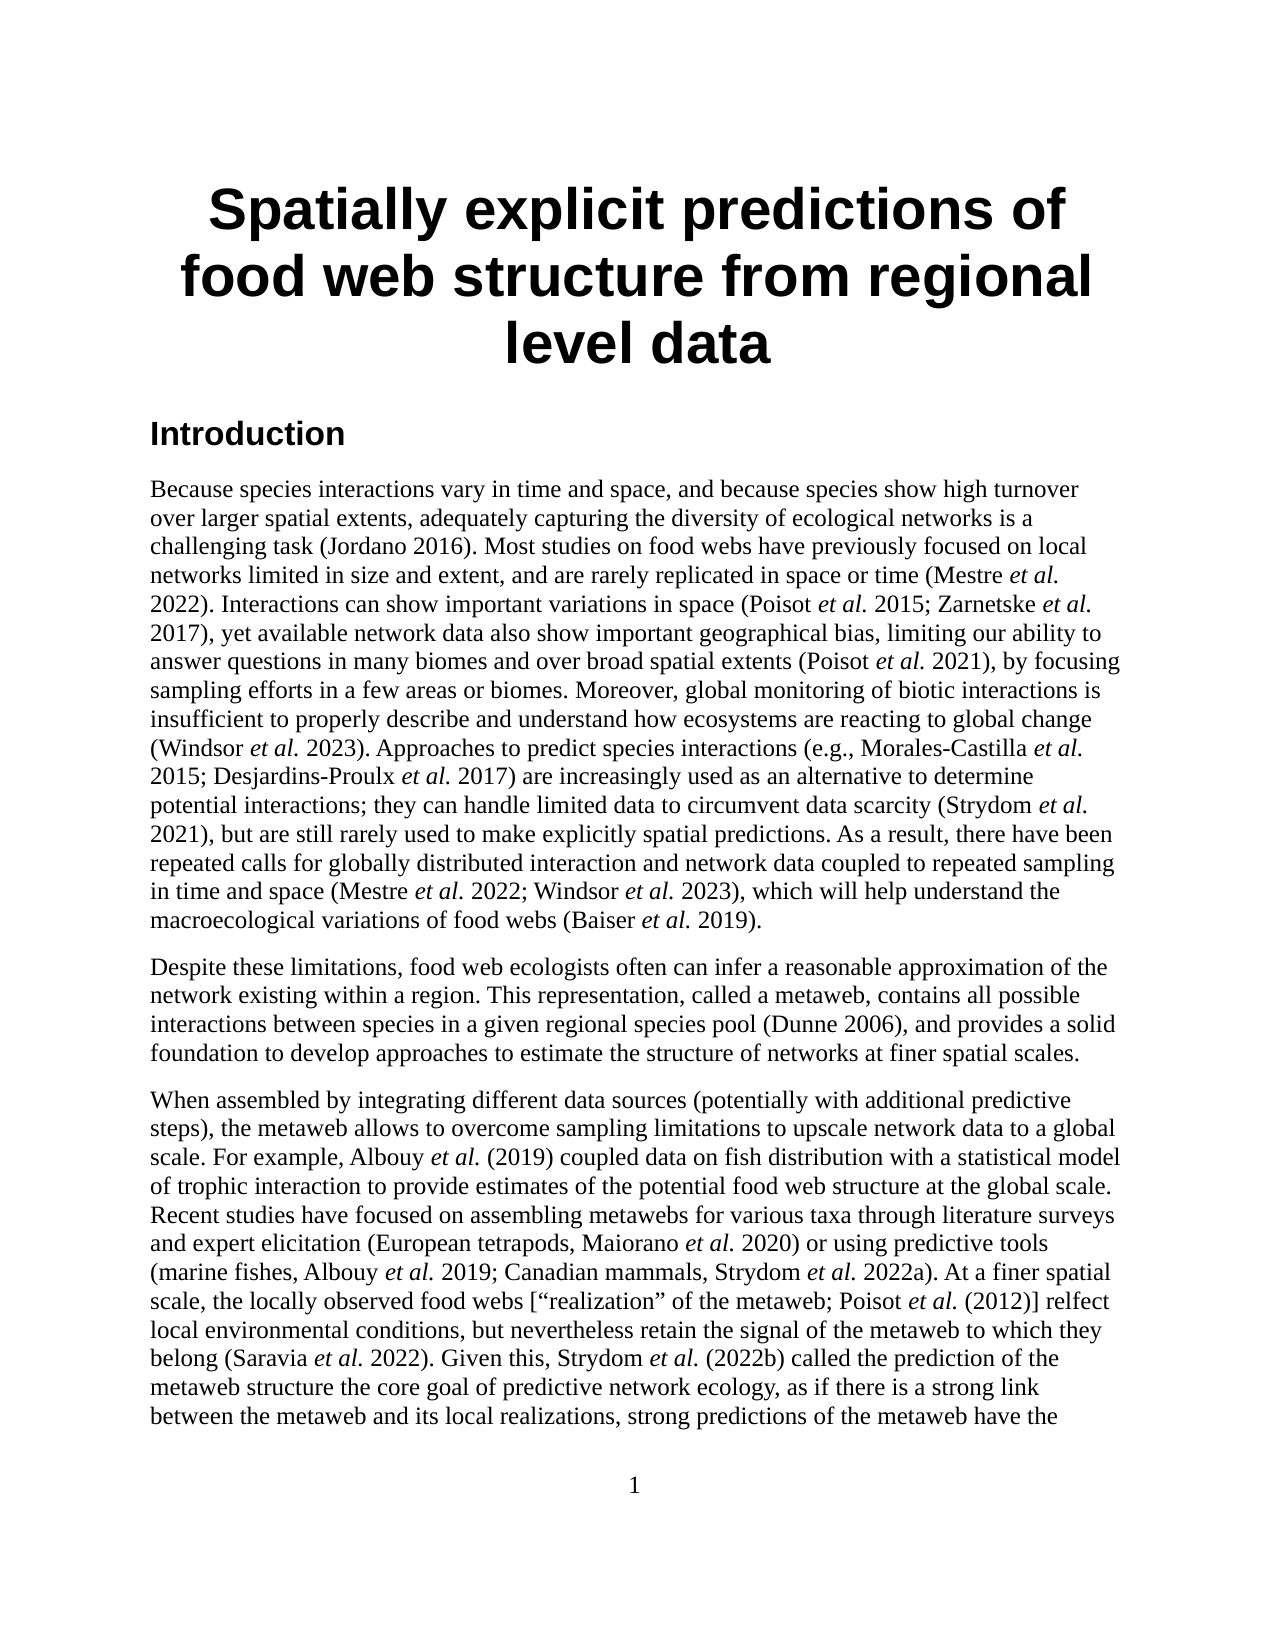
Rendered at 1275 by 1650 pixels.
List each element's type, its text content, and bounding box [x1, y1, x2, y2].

text Because species interactions vary in time and space, and because species show high turnover over larger spatial extents, adequately capturing the diversity of ecological networks is a challenging task (Jordano 2016). Most studies on food webs have previously focused on local networks limited in size and extent, and are rarely replicated in space or time (Mestre et al. 2022). Interactions can show important variations in space (Poisot et al. 2015; Zarnetske et al. 2017), yet available network data also show important geographical bias, limiting our ability to answer questions in many biomes and over broad spatial extents (Poisot et al. 2021), by focusing sampling efforts in a few areas or biomes. Moreover, global monitoring of biotic interactions is insufficient to properly describe and understand how ecosystems are reacting to global change (Windsor et al. 2023). Approaches to predict species interactions (e.g., Morales-Castilla et al. 2015; Desjardins-Proulx et al. 2017) are increasingly used as an alternative to determine potential interactions; they can handle limited data to circumvent data scarcity (Strydom et al. 2021), but are still rarely used to make explicitly spatial predictions. As a result, there have been repeated calls for globally distributed interaction and network data coupled to repeated sampling in time and space (Mestre et al. 2022; Windsor et al. 2023), which will help understand the macroecological variations of food webs (Baiser et al. 2019). [150, 474, 1125, 934]
subtitle Introduction [150, 414, 1125, 452]
text When assembled by integrating different data sources (potentially with additional predictive steps), the metaweb allows to overcome sampling limitations to upscale network data to a global scale. For example, Albouy et al. (2019) coupled data on fish distribution with a statistical model of trophic interaction to provide estimates of the potential food web structure at the global scale. Recent studies have focused on assembling metawebs for various taxa through literature surveys and expert elicitation (European tetrapods, Maiorano et al. 2020) or using predictive tools (marine fishes, Albouy et al. 2019; Canadian mammals, Strydom et al. 2022a). At a finer spatial scale, the locally observed food webs [“realization” of the metaweb; Poisot et al. (2012)] relfect local environmental conditions, but nevertheless retain the signal of the metaweb to which they belong (Saravia et al. 2022). Given this, Strydom et al. (2022b) called the prediction of the metaweb structure the core goal of predictive network ecology, as if there is a strong link between the metaweb and its local realizations, strong predictions of the metaweb have the [150, 1085, 1125, 1430]
title Spatially explicit predictions of food web structure from regional level data [150, 175, 1125, 376]
text Despite these limitations, food web ecologists often can infer a reasonable approximation of the network existing within a region. This representation, called a metaweb, contains all possible interactions between species in a given regional species pool (Dunne 2006), and provides a solid foundation to develop approaches to estimate the structure of networks at finer spatial scales. [150, 952, 1125, 1067]
